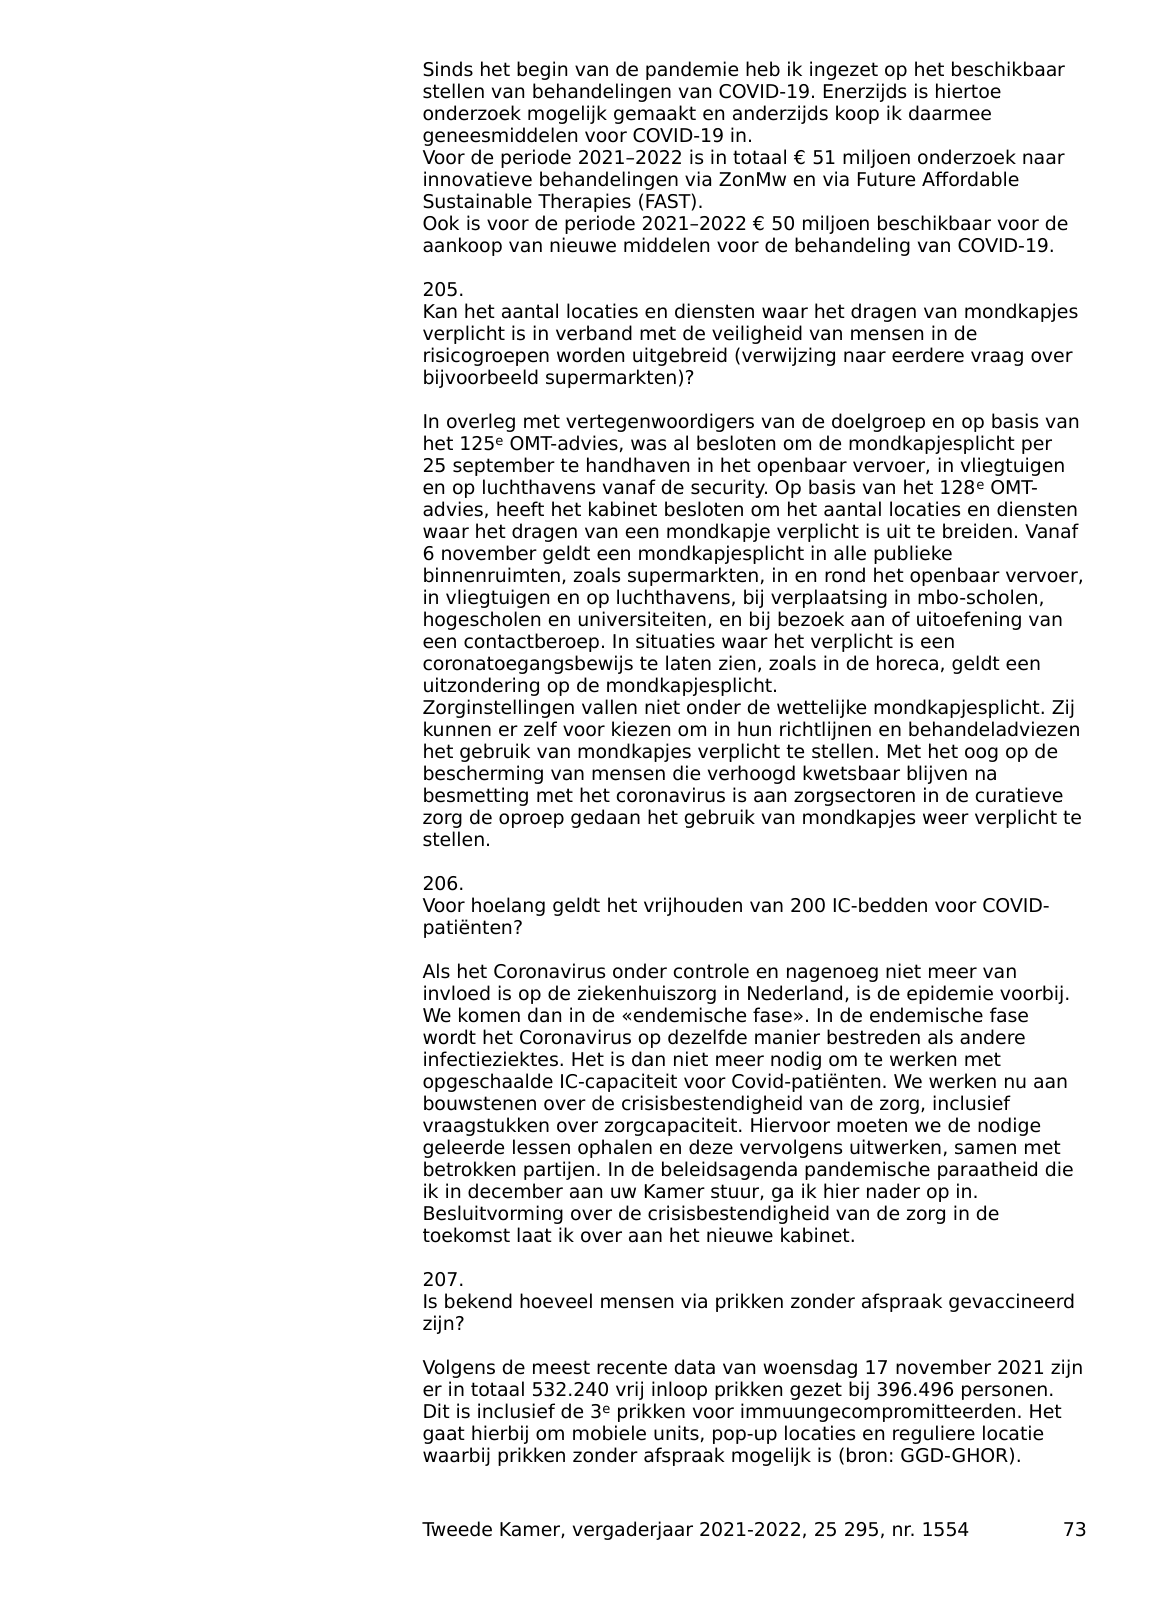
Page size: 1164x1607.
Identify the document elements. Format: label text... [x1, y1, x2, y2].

text 205. [422, 279, 1087, 301]
text 207. [422, 1269, 1087, 1291]
text Is bekend hoeveel mensen via prikken zonder afspraak gevaccineerd zijn? [422, 1291, 1087, 1335]
text Sinds het begin van de pandemie heb ik ingezet op het beschikbaar stellen van behandelingen van COVID-19. Enerzijds is hiertoe onderzoek mogelijk gemaakt en anderzijds koop ik daarmee geneesmiddelen voor COVID-19 in. [422, 59, 1087, 147]
text Ook is voor de periode 2021–2022 € 50 miljoen beschikbaar voor de aankoop van nieuwe middelen voor de behandeling van COVID-19. [422, 213, 1087, 257]
text Zorginstellingen vallen niet onder de wettelijke mondkapjesplicht. Zij kunnen er zelf voor kiezen om in hun richtlijnen en behandeladviezen het gebruik van mondkapjes verplicht te stellen. Met het oog op de bescherming van mensen die verhoogd kwetsbaar blijven na besmetting met het coronavirus is aan zorgsectoren in de curatieve zorg de oproep gedaan het gebruik van mondkapjes weer verplicht te stellen. [422, 697, 1087, 851]
text Kan het aantal locaties en diensten waar het dragen van mondkapjes verplicht is in verband met de veiligheid van mensen in de risicogroepen worden uitgebreid (verwijzing naar eerdere vraag over bijvoorbeeld supermarkten)? [422, 301, 1087, 389]
text 206. [422, 873, 1087, 895]
text Voor de periode 2021–2022 is in totaal € 51 miljoen onderzoek naar innovatieve behandelingen via ZonMw en via Future Affordable Sustainable Therapies (FAST). [422, 147, 1087, 213]
text Volgens de meest recente data van woensdag 17 november 2021 zijn er in totaal 532.240 vrij inloop prikken gezet bij 396.496 personen. Dit is inclusief de 3e prikken voor immuungecompromitteerden. Het gaat hierbij om mobiele units, pop-up locaties en reguliere locatie waarbij prikken zonder afspraak mogelijk is (bron: GGD-GHOR). [422, 1357, 1087, 1467]
text In overleg met vertegenwoordigers van de doelgroep en op basis van het 125e OMT-advies, was al besloten om de mondkapjesplicht per 25 september te handhaven in het openbaar vervoer, in vliegtuigen en op luchthavens vanaf de security. Op basis van het 128e OMT-advies, heeft het kabinet besloten om het aantal locaties en diensten waar het dragen van een mondkapje verplicht is uit te breiden. Vanaf 6 november geldt een mondkapjesplicht in alle publieke binnenruimten, zoals supermarkten, in en rond het openbaar vervoer, in vliegtuigen en op luchthavens, bij verplaatsing in mbo-scholen, hogescholen en universiteiten, en bij bezoek aan of uitoefening van een contactberoep. In situaties waar het verplicht is een coronatoegangsbewijs te laten zien, zoals in de horeca, geldt een uitzondering op de mondkapjesplicht. [422, 411, 1087, 697]
text Voor hoelang geldt het vrijhouden van 200 IC-bedden voor COVID-patiënten? [422, 895, 1087, 939]
text Als het Coronavirus onder controle en nagenoeg niet meer van invloed is op de ziekenhuiszorg in Nederland, is de epidemie voorbij. We komen dan in de «endemische fase». In de endemische fase wordt het Coronavirus op dezelfde manier bestreden als andere infectieziektes. Het is dan niet meer nodig om te werken met opgeschaalde IC-capaciteit voor Covid-patiënten. We werken nu aan bouwstenen over de crisisbestendigheid van de zorg, inclusief vraagstukken over zorgcapaciteit. Hiervoor moeten we de nodige geleerde lessen ophalen en deze vervolgens uitwerken, samen met betrokken partijen. In de beleidsagenda pandemische paraatheid die ik in december aan uw Kamer stuur, ga ik hier nader op in. Besluitvorming over de crisisbestendigheid van de zorg in de toekomst laat ik over aan het nieuwe kabinet. [422, 961, 1087, 1247]
